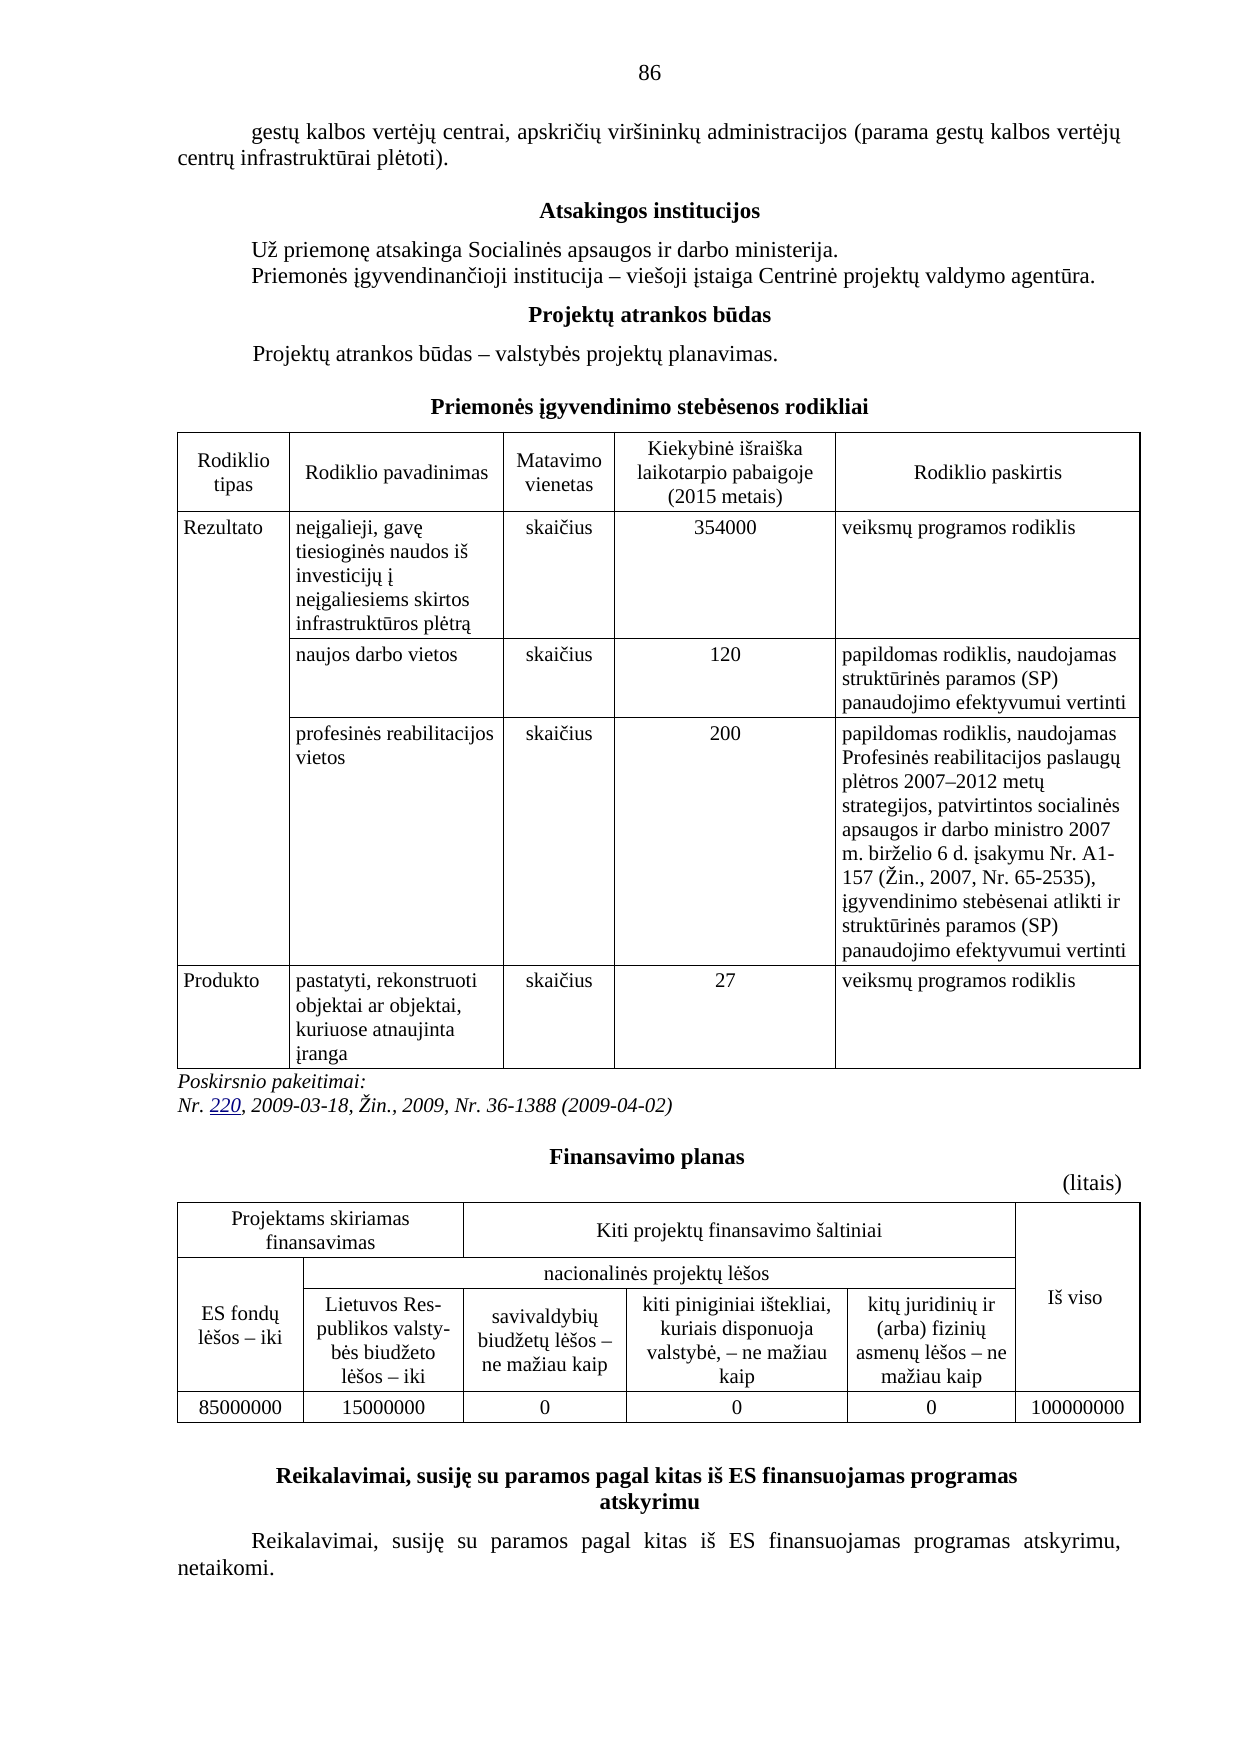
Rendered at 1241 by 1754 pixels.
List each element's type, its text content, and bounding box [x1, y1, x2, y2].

table_header Projektams skiriamas finansavimas [178, 1203, 463, 1257]
table_cell kitų juridinių ir (arba) fizinių asmenų lėšos – ne mažiau kaip [848, 1289, 1015, 1391]
table_cell 100000000 [1016, 1392, 1139, 1422]
table_cell skaičius [504, 512, 614, 638]
text Projektų atrankos būdas [177, 301, 1122, 328]
table_cell papildomas rodiklis, naudojamas Profesinės reabilitacijos paslaugų plėtros 2007–2012 metų strategijos, patvirtintos socialinės apsaugos ir darbo ministro 2007 m. birželio 6 d. įsakymu Nr. A1-157 (Žin., 2007, Nr. 65-2535), įgyvendinimo stebėsenai atlikti ir struktūri­nės paramos (SP) panaudojimo efektyvumui vertinti [836, 718, 1139, 964]
table_cell Lietuvos Res­publikos valsty­bės biudžeto lėšos – iki [304, 1289, 463, 1391]
text Nr. 220, 2009-03-18, Žin., 2009, Nr. 36-1388 (2009-04-02) [177, 1093, 1122, 1117]
table_cell skaičius [504, 966, 614, 1068]
text Reikalavimai, susiję su paramos pagal kitas iš ES finansuojamas programas atskyrimu [177, 1462, 1122, 1515]
text (litais) [177, 1169, 1122, 1196]
table_cell veiksmų programos rodiklis [836, 966, 1139, 1068]
table_cell 354000 [615, 512, 835, 638]
text Priemonės įgyvendinančioji institucija – viešoji įstaiga Centrinė projektų valdymo agentūra. [177, 262, 1122, 289]
table_cell naujos darbo vietos [290, 639, 503, 717]
table_cell skaičius [504, 718, 614, 964]
table_cell 0 [627, 1392, 847, 1422]
table_header Kiekybinė išraiška laikotarpio pabaigoje (2015 metais) [615, 433, 835, 511]
table_header Kiti projektų finansavimo šaltiniai [464, 1203, 1015, 1257]
text Reikalavimai, susiję su paramos pagal kitas iš ES finansuojamas programas atskyrimu, netaikomi. [177, 1527, 1122, 1580]
table_header Rodiklio paskirtis [836, 433, 1139, 511]
table_cell veiksmų programos rodiklis [836, 512, 1139, 638]
table_header Matavimo vienetas [504, 433, 614, 511]
table_cell 15000000 [304, 1392, 463, 1422]
table_cell Produkto [178, 966, 289, 1068]
table_cell papildomas rodiklis, naudojamas struktūrinės paramos (SP) panaudojimo efektyvumui vertinti [836, 639, 1139, 717]
table_cell 120 [615, 639, 835, 717]
text Projektų atrankos būdas – valstybės projektų planavimas. [177, 340, 1122, 366]
table_cell 0 [464, 1392, 626, 1422]
table_cell nacionalinės projektų lėšos [304, 1258, 1015, 1288]
text Finansavimo planas [177, 1143, 1122, 1169]
text gestų kalbos vertėjų centrai, apskričių viršininkų administracijos (parama gestų kalbos vertėjų centrų infrastruktūrai plėtoti). [177, 118, 1122, 171]
table_cell profesinės reabilitacijos vietos [290, 718, 503, 964]
table_cell 200 [615, 718, 835, 964]
table_cell 0 [848, 1392, 1015, 1422]
table_header Iš viso [1016, 1203, 1139, 1391]
table_cell kiti piniginiai ištekliai, kuriais disponuoja valstybė, – ne mažiau kaip [627, 1289, 847, 1391]
text Už priemonę atsakinga Socialinės apsaugos ir darbo ministerija. [177, 236, 1122, 262]
text Atsakingos institucijos [177, 197, 1122, 223]
table_cell skaičius [504, 639, 614, 717]
table_cell 85000000 [178, 1392, 303, 1422]
table_cell ES fondų lėšos – iki [178, 1258, 303, 1391]
text Poskirsnio pakeitimai: [177, 1069, 1122, 1093]
table_cell savivaldybių biudžetų lėšos – ne mažiau kaip [464, 1289, 626, 1391]
table_cell 27 [615, 966, 835, 1068]
table_header Rodiklio pavadinimas [290, 433, 503, 511]
table_cell pastatyti, rekonstruoti objektai ar objektai, kuriuose atnaujinta įranga [290, 966, 503, 1068]
table_header Rodiklio tipas [178, 433, 289, 511]
text Priemonės įgyvendinimo stebėsenos rodikliai [177, 393, 1122, 419]
table_cell neįgalieji, gavę tiesioginės naudos iš investicijų į neįgaliesiems skirtos infrastruktūros plėtrą [290, 512, 503, 638]
table_cell Rezultato [178, 512, 289, 964]
